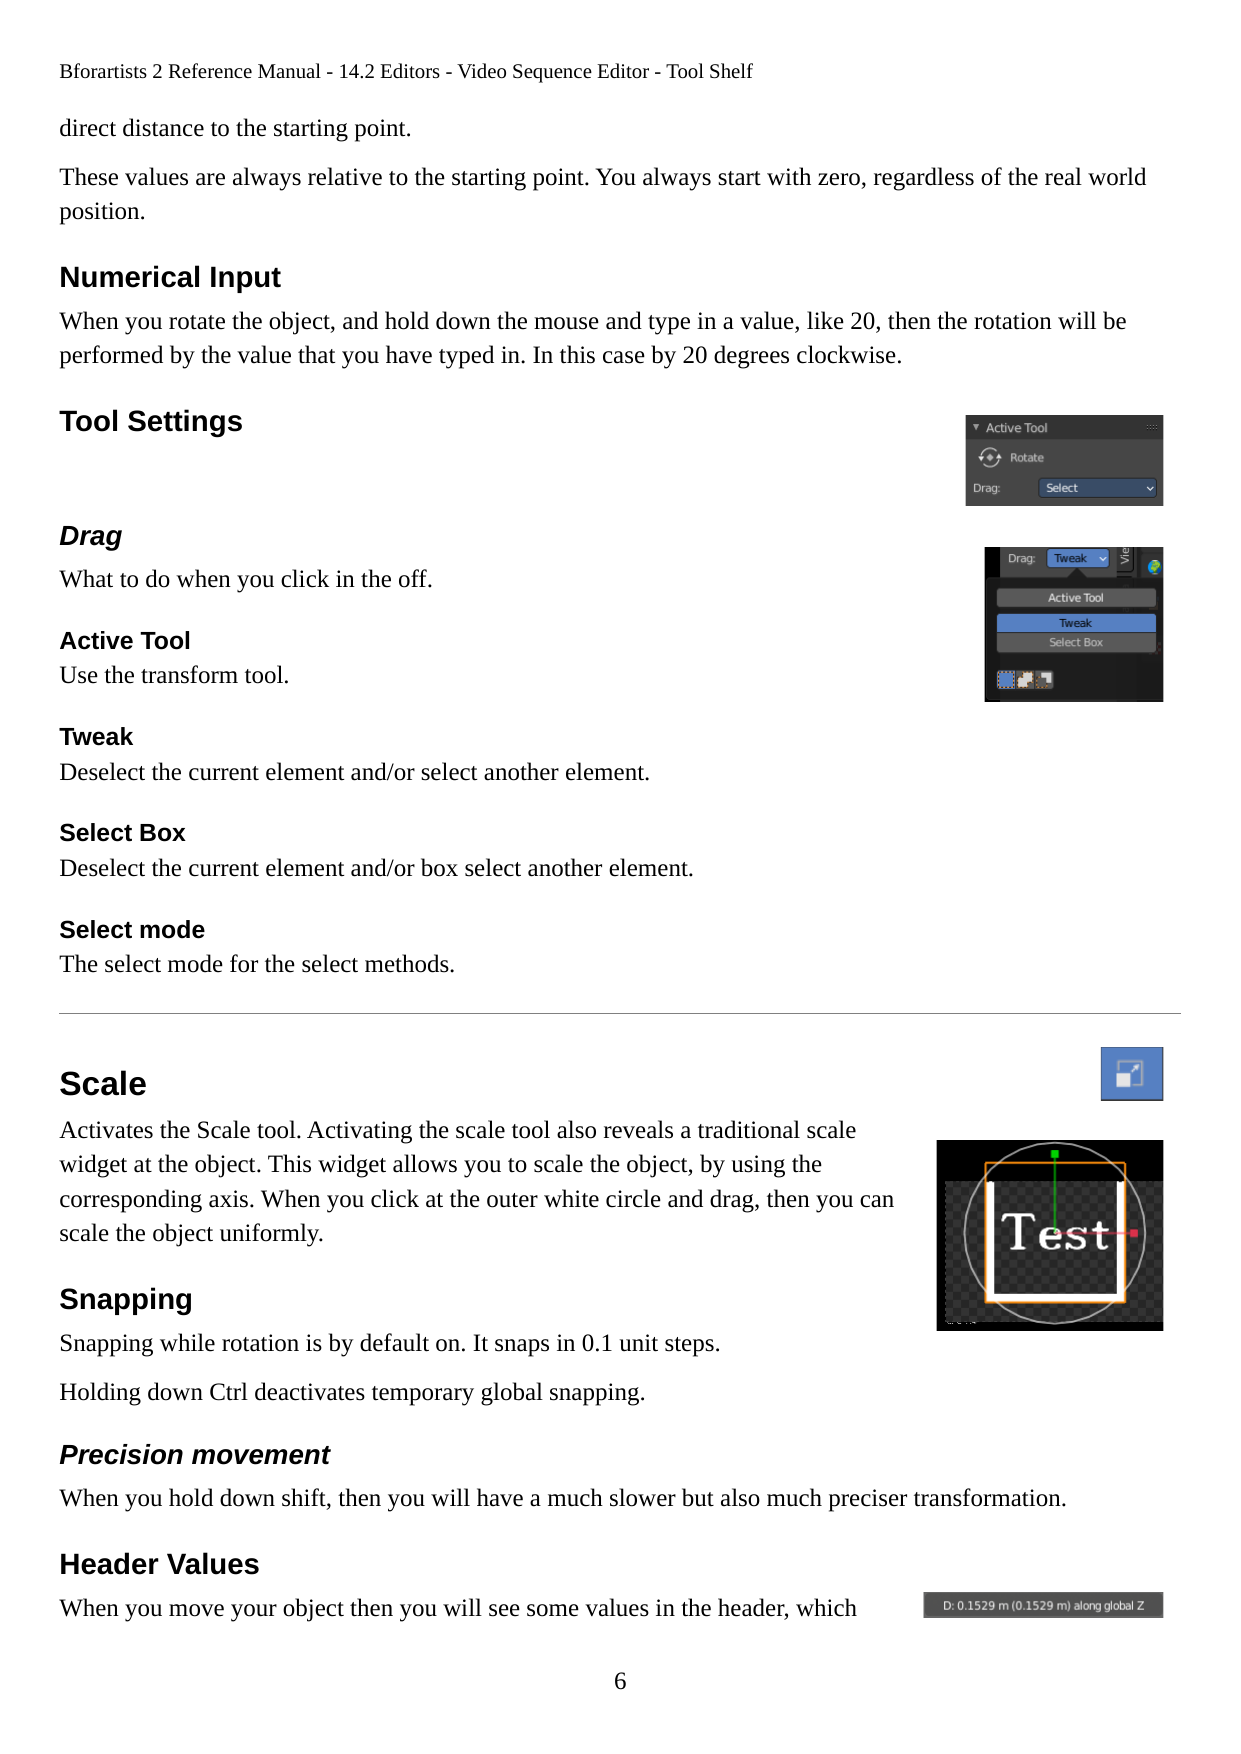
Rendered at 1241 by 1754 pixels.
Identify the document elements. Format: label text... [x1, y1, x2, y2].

text When you hold down shift, then you will have a much slower but also much preciser transformation. [59, 1483, 1181, 1512]
subtitle Precision movement [59, 1439, 1181, 1471]
subtitle Select mode [59, 915, 1181, 943]
subtitle [1164, 626, 1181, 654]
subtitle Tool Settings [59, 404, 1181, 438]
subtitle Drag [59, 520, 1181, 552]
subtitle Active Tool [59, 626, 984, 654]
subtitle Select Box [59, 818, 1181, 847]
picture [923, 1592, 1164, 1618]
text [1164, 661, 1181, 689]
picture [984, 547, 1164, 702]
subtitle Scale [59, 1064, 1181, 1102]
text Use the transform tool. [59, 661, 984, 689]
subtitle Numerical Input [59, 260, 1181, 293]
text Holding down Ctrl deactivates temporary global snapping. [59, 1377, 1181, 1406]
text When you rotate the object, and hold down the mouse and type in a value, like 20, then the rotation will be performed by the value that you have typed in. In this case by 20 degrees clockwise. [59, 306, 1181, 369]
text Activates the Scale tool. Activating the scale tool also reveals a traditional scale widget at the object. This widget allows you to scale the object, by using the corresponding axis. When you click at the outer white circle and drag, then you can scale the object uniformly. [59, 1115, 1181, 1247]
text These values are always relative to the starting point. You always start with zero, regardless of the real world position. [59, 162, 1181, 225]
text Snapping while rotation is by default on. It snaps in 0.1 unit steps. [59, 1328, 1181, 1357]
subtitle Snapping [59, 1282, 936, 1316]
text direct distance to the starting point. [59, 113, 1181, 141]
picture [965, 415, 1164, 506]
picture [936, 1140, 1164, 1331]
text When you move your object then you will see some values in the header, which [59, 1593, 1181, 1622]
picture [1100, 1047, 1164, 1101]
subtitle Tweak [59, 722, 1181, 751]
text The select mode for the select methods. [59, 949, 1181, 978]
text Deselect the current element and/or select another element. [59, 757, 1181, 786]
subtitle Header Values [59, 1547, 1181, 1581]
subtitle [1164, 1282, 1181, 1316]
text What to do when you click in the off. [59, 564, 984, 593]
text Deselect the current element and/or box select another element. [59, 853, 1181, 882]
